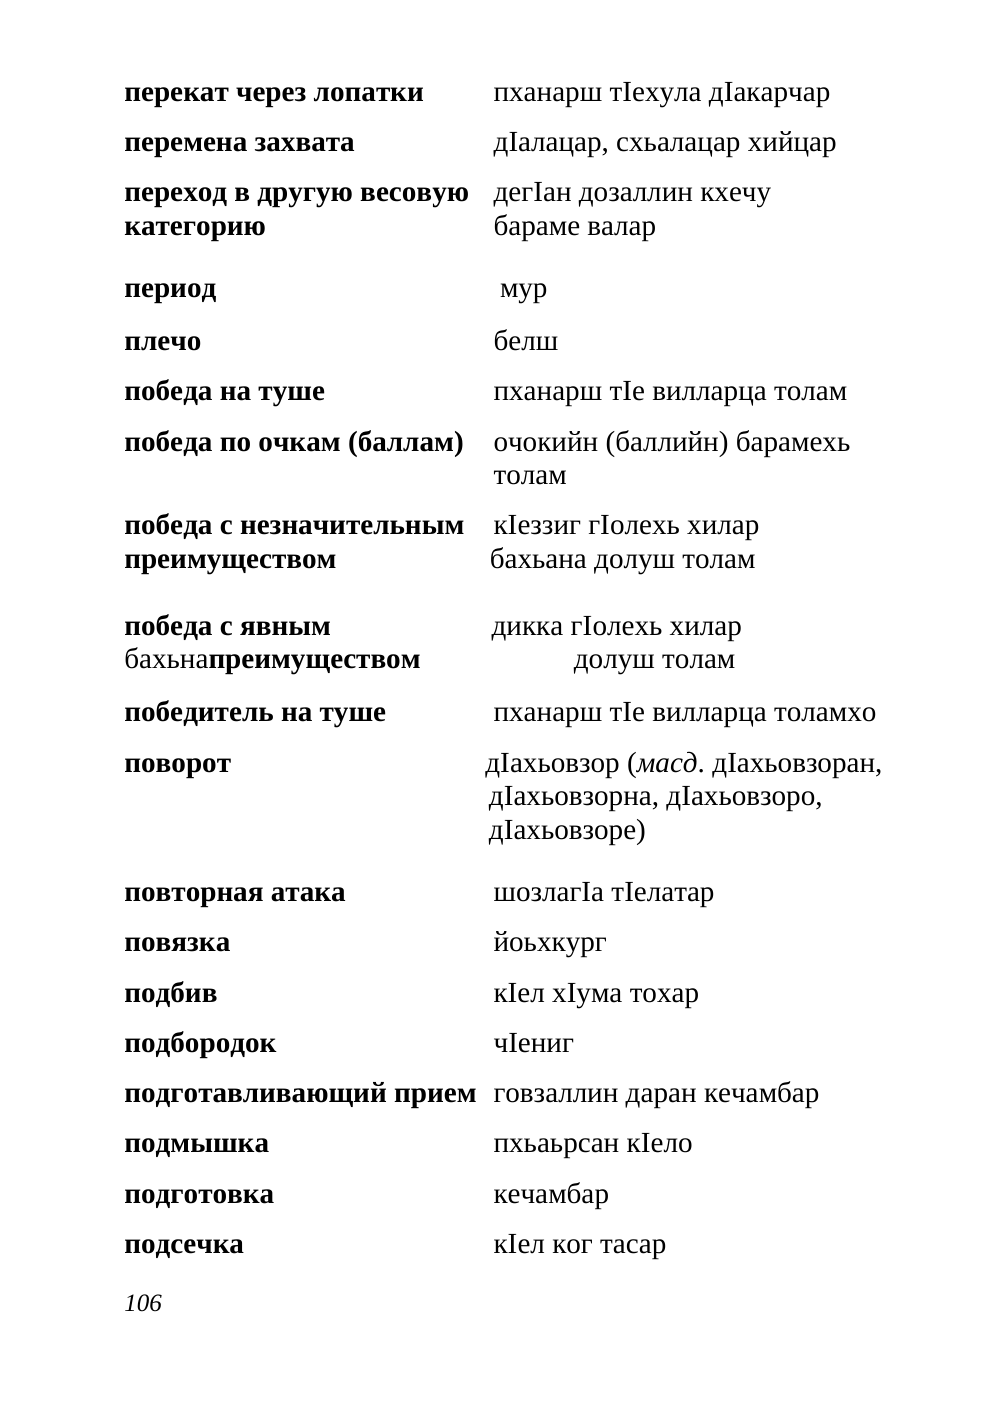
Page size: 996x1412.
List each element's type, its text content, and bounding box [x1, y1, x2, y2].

text подготавливающий прием говзаллин даран кечамбар [124, 1075, 883, 1109]
text подбородок чIениг [124, 1025, 883, 1058]
text победа по очкам (баллам) очокийн (баллийн) барамехь [124, 424, 883, 457]
text дIахьовзорна, дIахьовзоро, [124, 778, 883, 812]
text переход в другую весовую дегIан дозаллин кхечу [124, 174, 883, 208]
text период мур [124, 270, 883, 304]
text толам [124, 457, 883, 491]
text победитель на туше пханарш тIе вилларца толамхо [124, 694, 883, 728]
text победа с явным дикка гIолехь хилар бахьнапреимуществом долуш толам [124, 608, 883, 675]
text перекат через лопатки пханарш тIехула дIакарчар [124, 74, 883, 107]
text перемена захвата дIалацар, схьалацар хийцар [124, 124, 883, 158]
text подмышка пхьаьрсан кIело [124, 1126, 883, 1159]
text поворот дIахьовзор (масд. дIахьовзоран, [124, 745, 883, 778]
text повторная атака шозлагIа тIелатар [124, 874, 883, 908]
text победа с незначительным кIеззиг гIолехь хилар [124, 507, 883, 541]
text подсечка кIел ког тасар [124, 1226, 883, 1260]
text плечо белш [124, 323, 883, 357]
text подготовка кечамбар [124, 1176, 883, 1209]
text категорию бараме валар [124, 208, 883, 242]
text победа на туше пханарш тIе вилларца толам [124, 373, 883, 407]
text дIахьовзоре) [124, 812, 883, 845]
text преимуществом бахьана долуш толам [124, 541, 883, 574]
text повязка йоьхкург [124, 924, 883, 958]
text подбив кIел хIума тохар [124, 975, 883, 1008]
